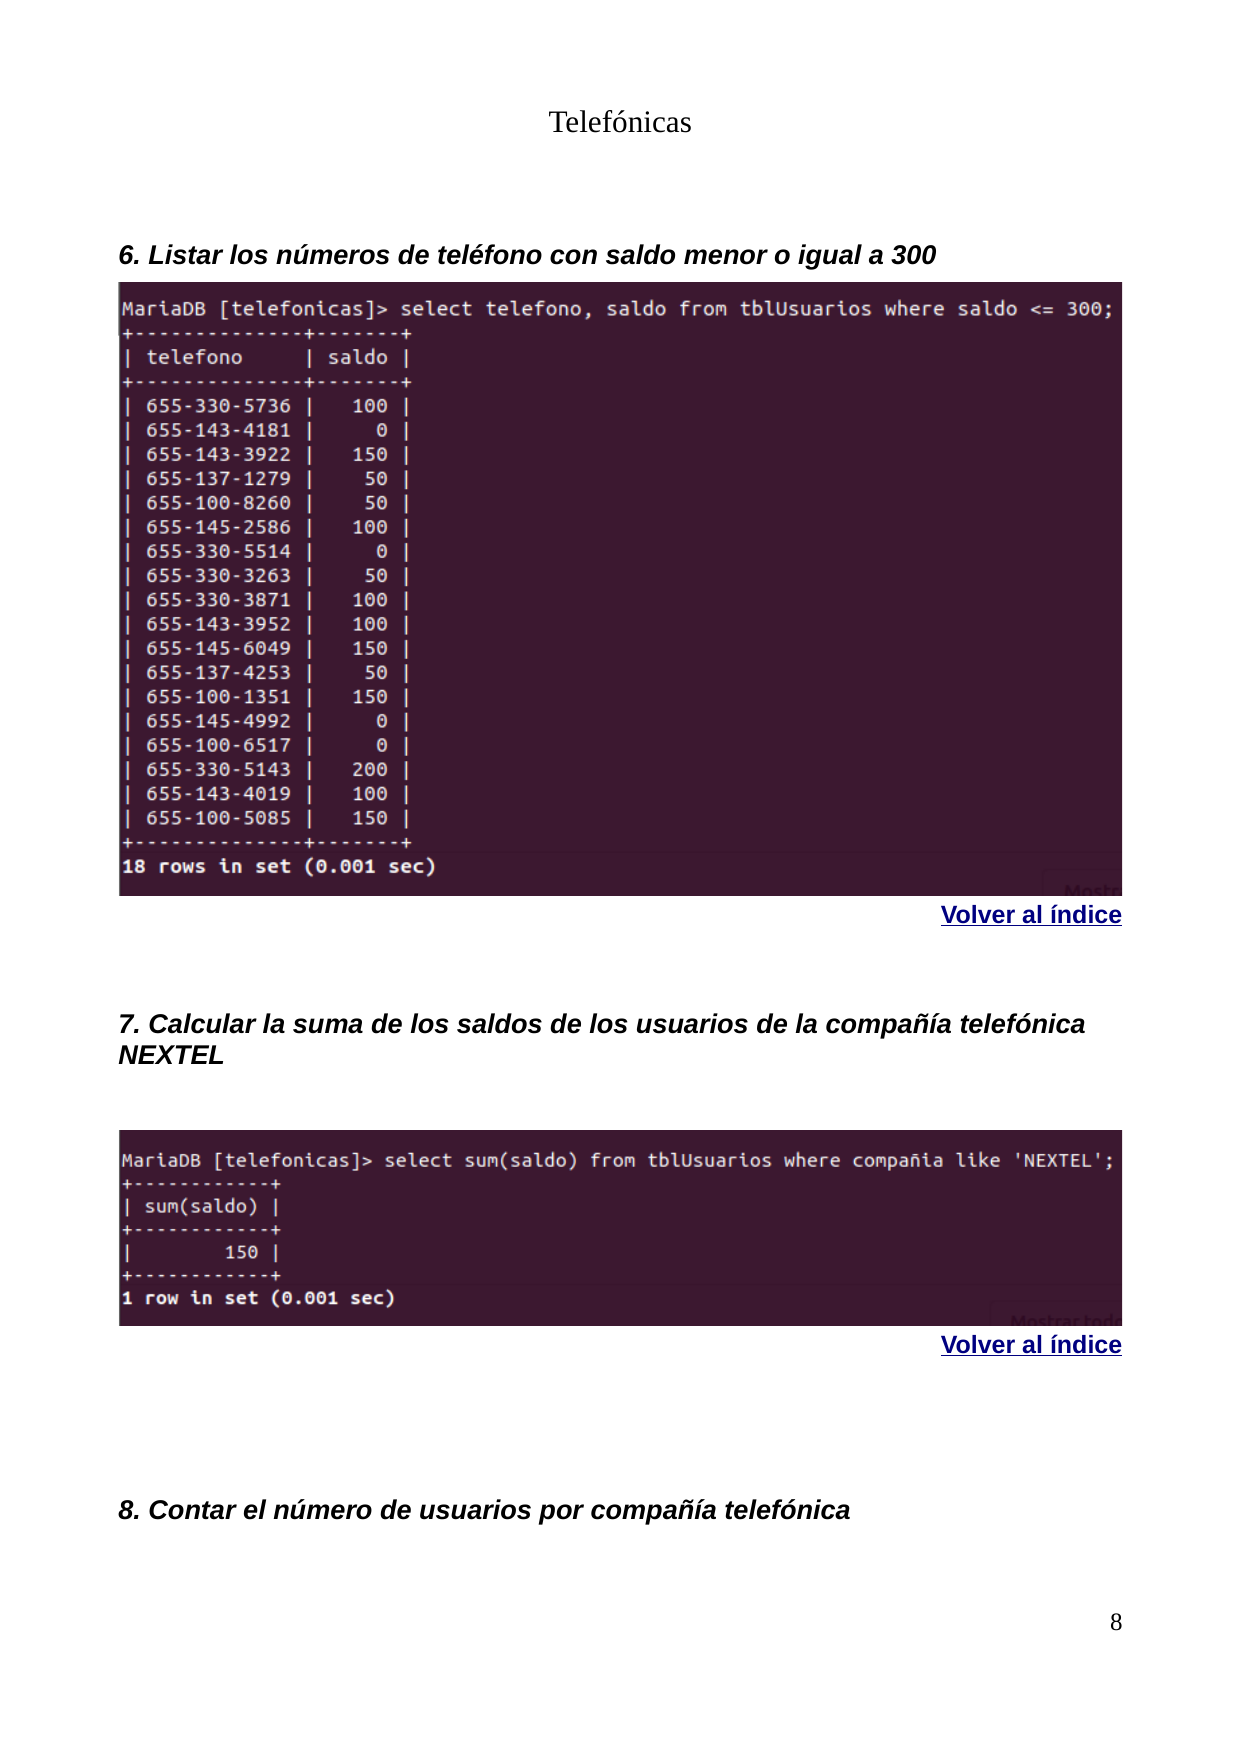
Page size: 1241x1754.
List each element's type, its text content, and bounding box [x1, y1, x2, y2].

text Volver al índice [118, 896, 1122, 929]
picture [118, 1130, 1123, 1326]
text Volver al índice [118, 1326, 1122, 1358]
subtitle 6. Listar los números de teléfono con saldo menor o igual a 300 [118, 239, 1122, 270]
subtitle 8. Contar el número de usuarios por compañía telefónica [118, 1494, 1122, 1525]
picture [118, 282, 1123, 896]
subtitle 7. Calcular la suma de los saldos de los usuarios de la compañía telefónica NEXTEL [118, 1008, 1122, 1070]
